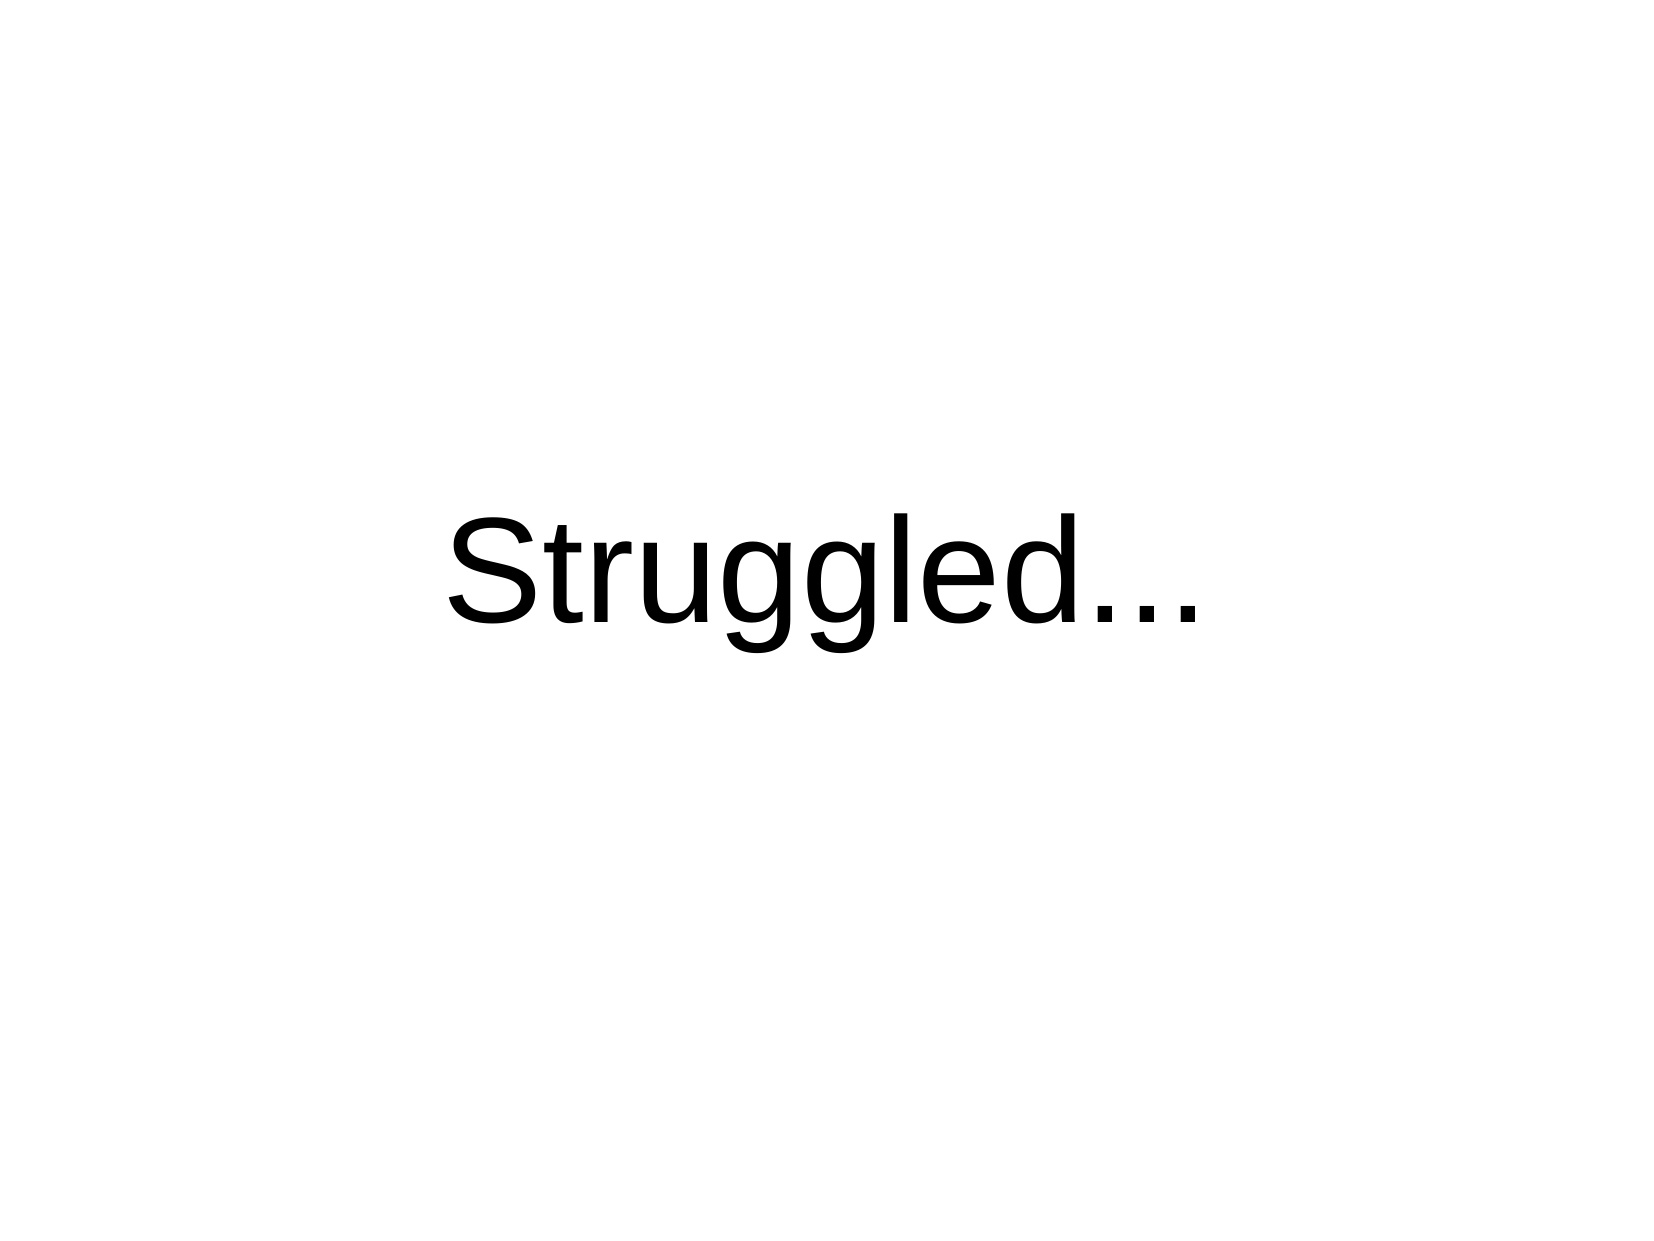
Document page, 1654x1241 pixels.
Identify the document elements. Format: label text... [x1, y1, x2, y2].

title Struggled... [82, 49, 1571, 1093]
